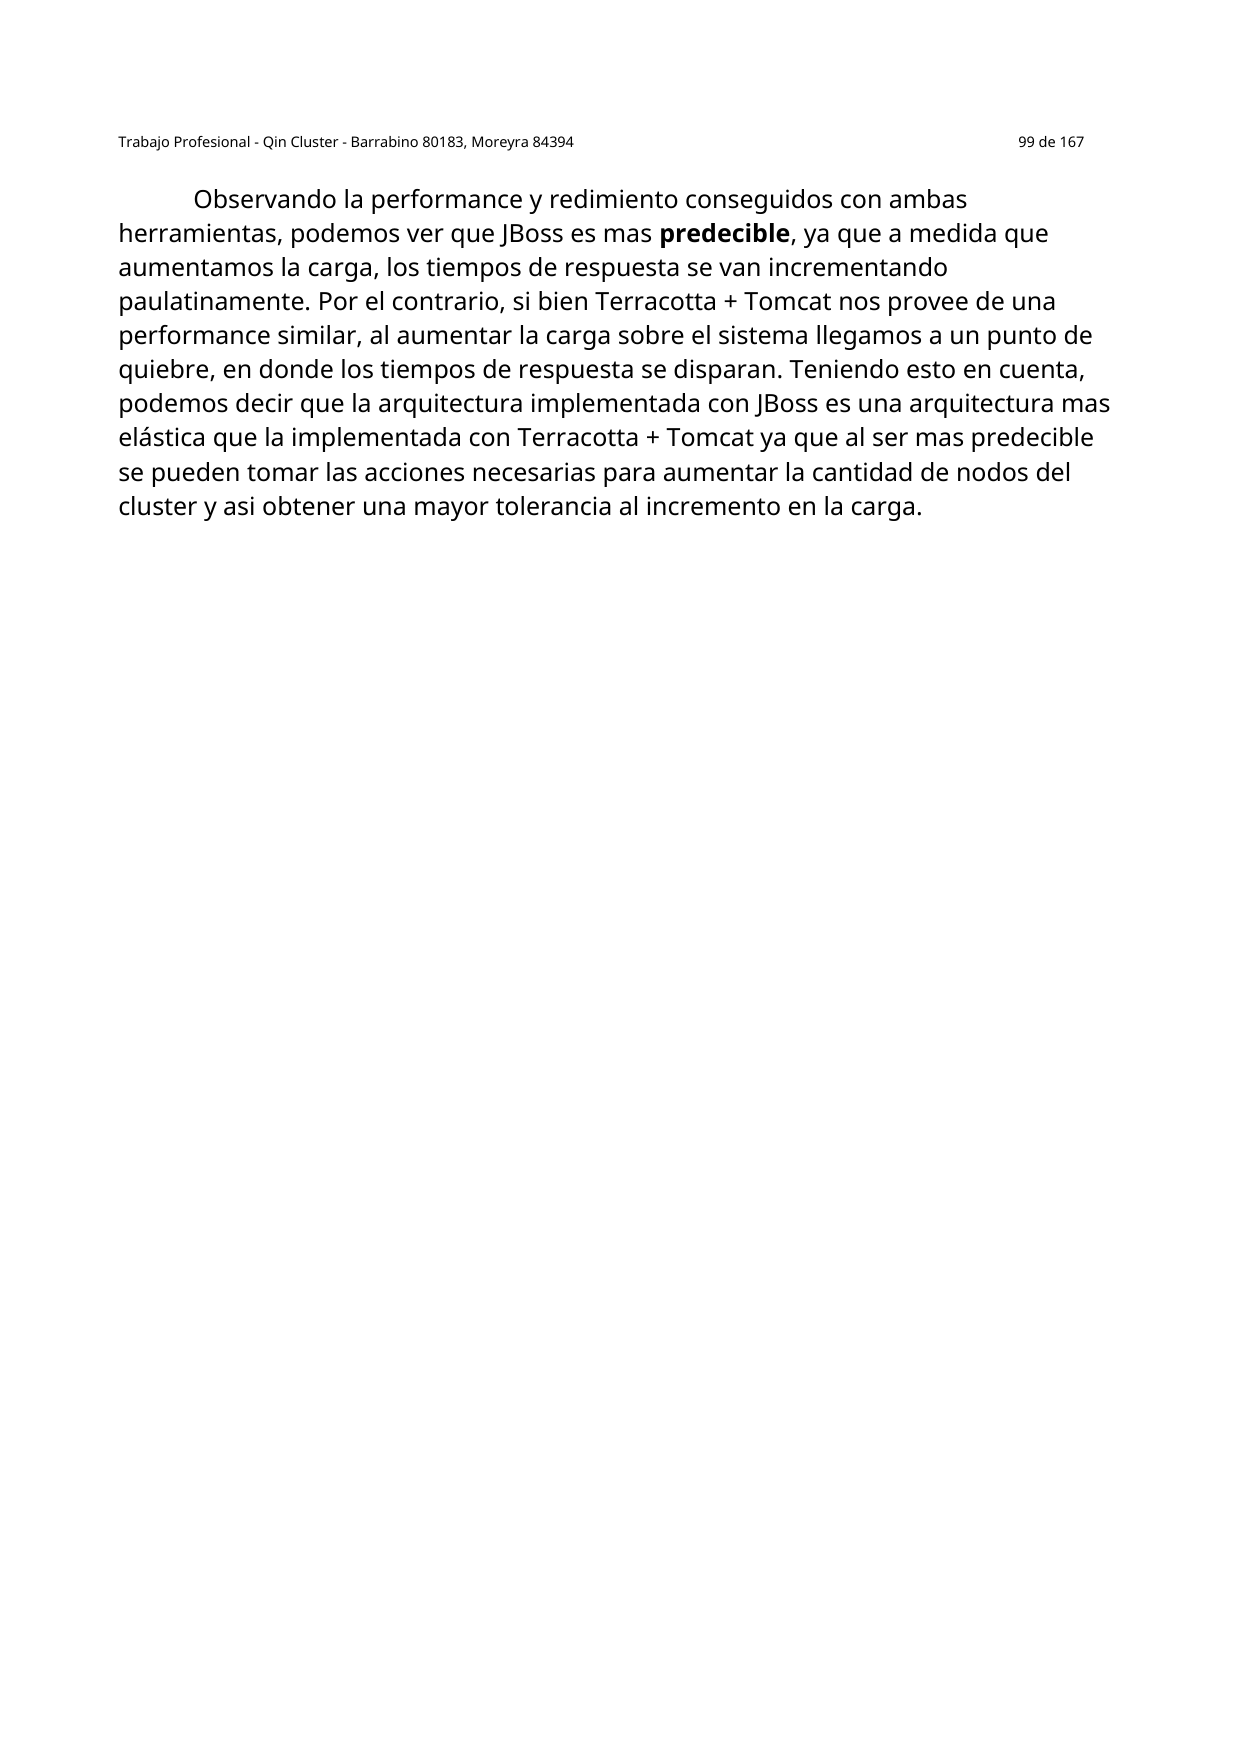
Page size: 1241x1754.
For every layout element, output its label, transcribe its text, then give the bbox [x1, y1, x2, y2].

text Observando la performance y redimiento conseguidos con ambas herramientas, podemos ver que JBoss es mas predecible, ya que a medida que aumentamos la carga, los tiempos de respuesta se van incrementando paulatinamente. Por el contrario, si bien Terracotta + Tomcat nos provee de una performance similar, al aumentar la carga sobre el sistema llegamos a un punto de quiebre, en donde los tiempos de respuesta se disparan. Teniendo esto en cuenta, podemos decir que la arquitectura implementada con JBoss es una arquitectura mas elástica que la implementada con Terracotta + Tomcat ya que al ser mas predecible se pueden tomar las acciones necesarias para aumentar la cantidad de nodos del cluster y asi obtener una mayor tolerancia al incremento en la carga. [118, 182, 1122, 522]
